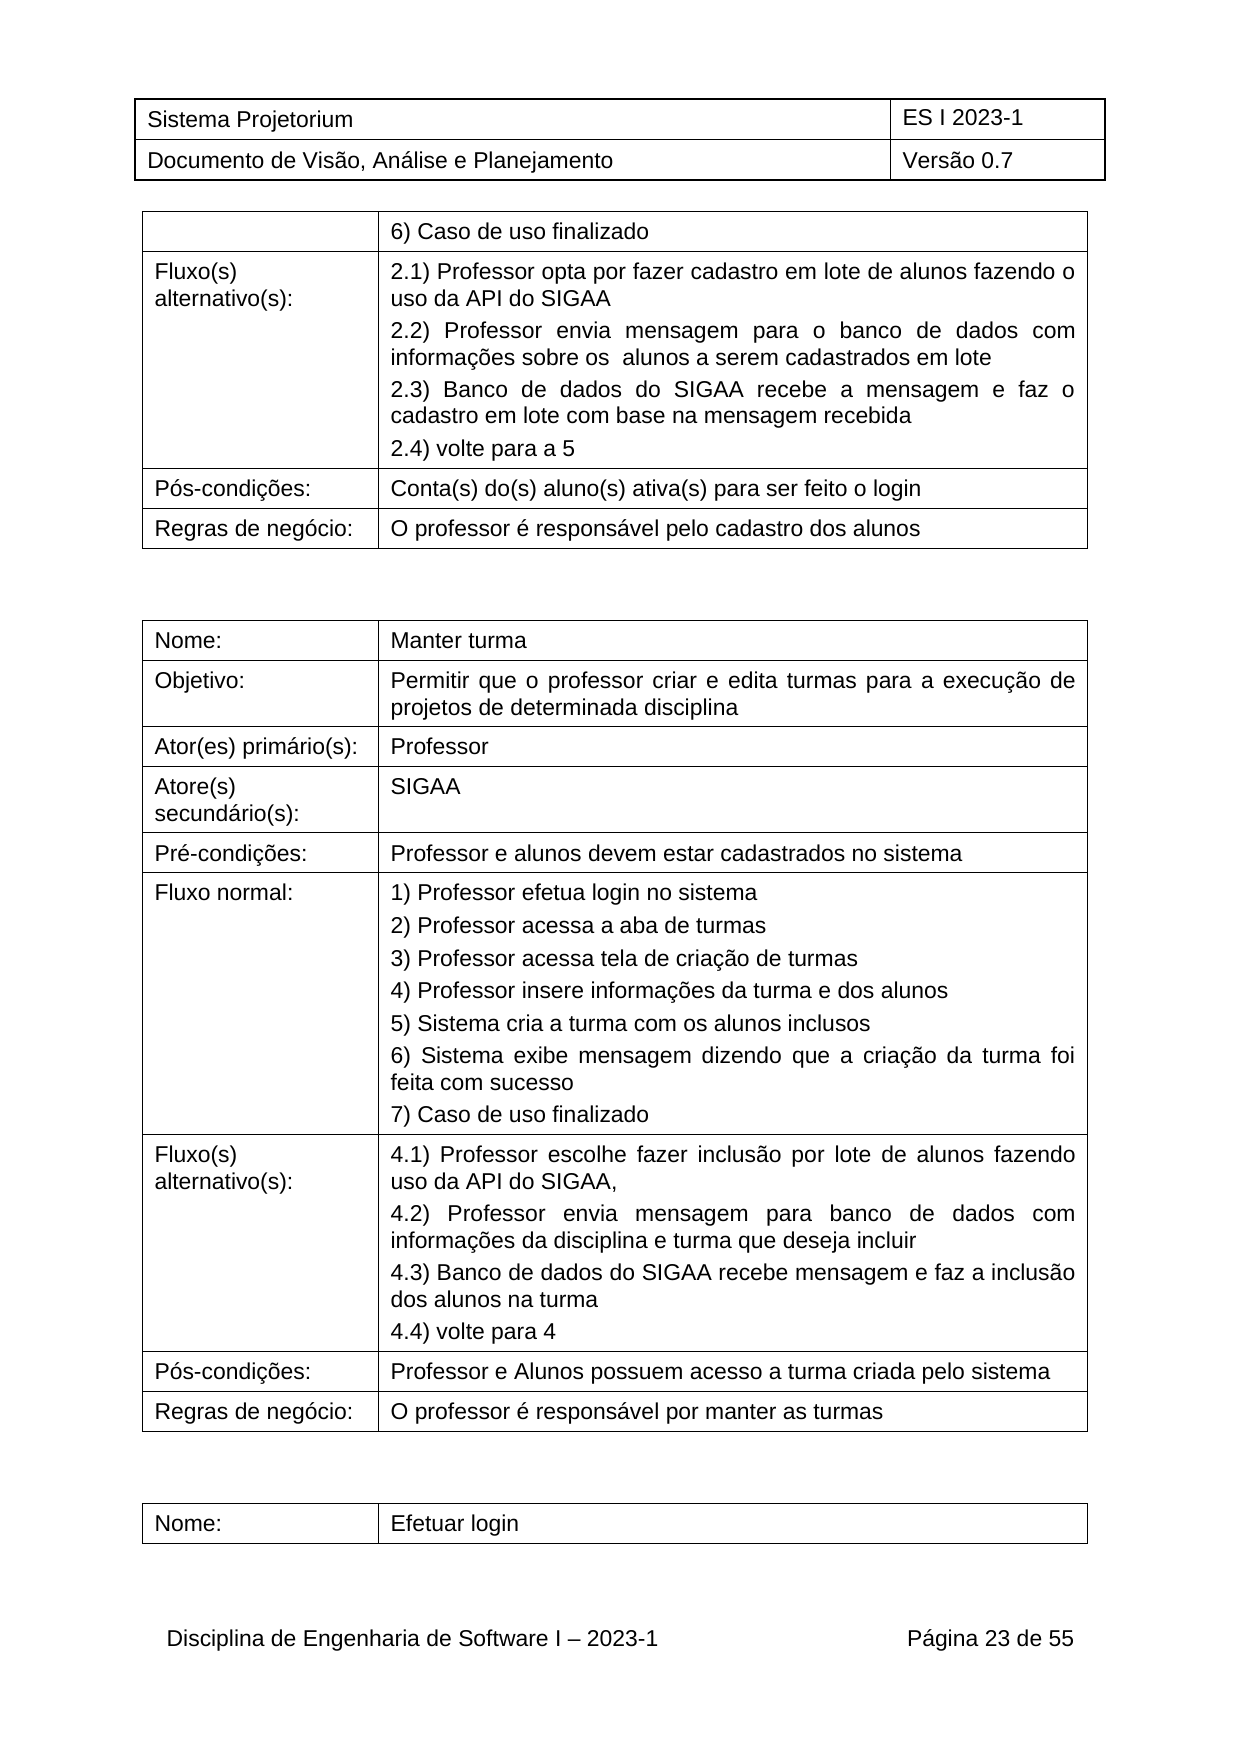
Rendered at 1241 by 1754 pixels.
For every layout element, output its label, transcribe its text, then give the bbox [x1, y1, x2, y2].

table_cell Objetivo: [143, 661, 378, 726]
table_cell 1) Professor efetua login no sistema 2) Professor acessa a aba de turmas 3) Professor acessa tela de criação de turmas 4) Professor insere informações da turma e dos alunos 5) Sistema cria a turma com os alunos inclusos 6) Sistema exibe mensagem dizendo que a criação da turma foi feita com sucesso 7) Caso de uso finalizado [379, 873, 1087, 1134]
table_cell Pós-condições: [143, 469, 378, 507]
table_cell Professor e alunos devem estar cadastrados no sistema [379, 833, 1087, 872]
table_cell 4.1) Professor escolhe fazer inclusão por lote de alunos fazendo uso da API do SIGAA, 4.2) Professor envia mensagem para banco de dados com informações da disciplina e turma que deseja incluir 4.3) Banco de dados do SIGAA recebe mensagem e faz a inclusão dos alunos na turma 4.4) volte para 4 [379, 1135, 1087, 1351]
table_cell Pré-condições: [143, 833, 378, 872]
table_header Manter turma [379, 621, 1087, 660]
table_cell Fluxo(s) alternativo(s): [143, 252, 378, 468]
table_cell 6) Caso de uso finalizado [379, 212, 1087, 251]
table_cell Regras de negócio: [143, 1392, 378, 1431]
table_cell O professor é responsável pelo cadastro dos alunos [379, 509, 1087, 547]
table_cell O professor é responsável por manter as turmas [379, 1392, 1087, 1431]
table_header Nome: [143, 621, 378, 660]
table_cell 2.1) Professor opta por fazer cadastro em lote de alunos fazendo o uso da API do SIGAA 2.2) Professor envia mensagem para o banco de dados com informações sobre os alunos a serem cadastrados em lote 2.3) Banco de dados do SIGAA recebe a mensagem e faz o cadastro em lote com base na mensagem recebida 2.4) volte para a 5 [379, 252, 1087, 468]
table_cell Ator(es) primário(s): [143, 727, 378, 766]
table_cell Pós-condições: [143, 1352, 378, 1391]
table_cell [143, 212, 378, 251]
table_cell Conta(s) do(s) aluno(s) ativa(s) para ser feito o login [379, 469, 1087, 507]
table_header Nome: [143, 1504, 378, 1543]
table_cell Professor e Alunos possuem acesso a turma criada pelo sistema [379, 1352, 1087, 1391]
table_cell Regras de negócio: [143, 509, 378, 547]
table_cell Fluxo(s) alternativo(s): [143, 1135, 378, 1351]
table_header Efetuar login [379, 1504, 1087, 1543]
table_cell Fluxo normal: [143, 873, 378, 1134]
table_cell Atore(s) secundário(s): [143, 767, 378, 832]
table_cell Permitir que o professor criar e edita turmas para a execução de projetos de determinada disciplina [379, 661, 1087, 726]
table_cell Professor [379, 727, 1087, 766]
table_cell SIGAA [379, 767, 1087, 832]
